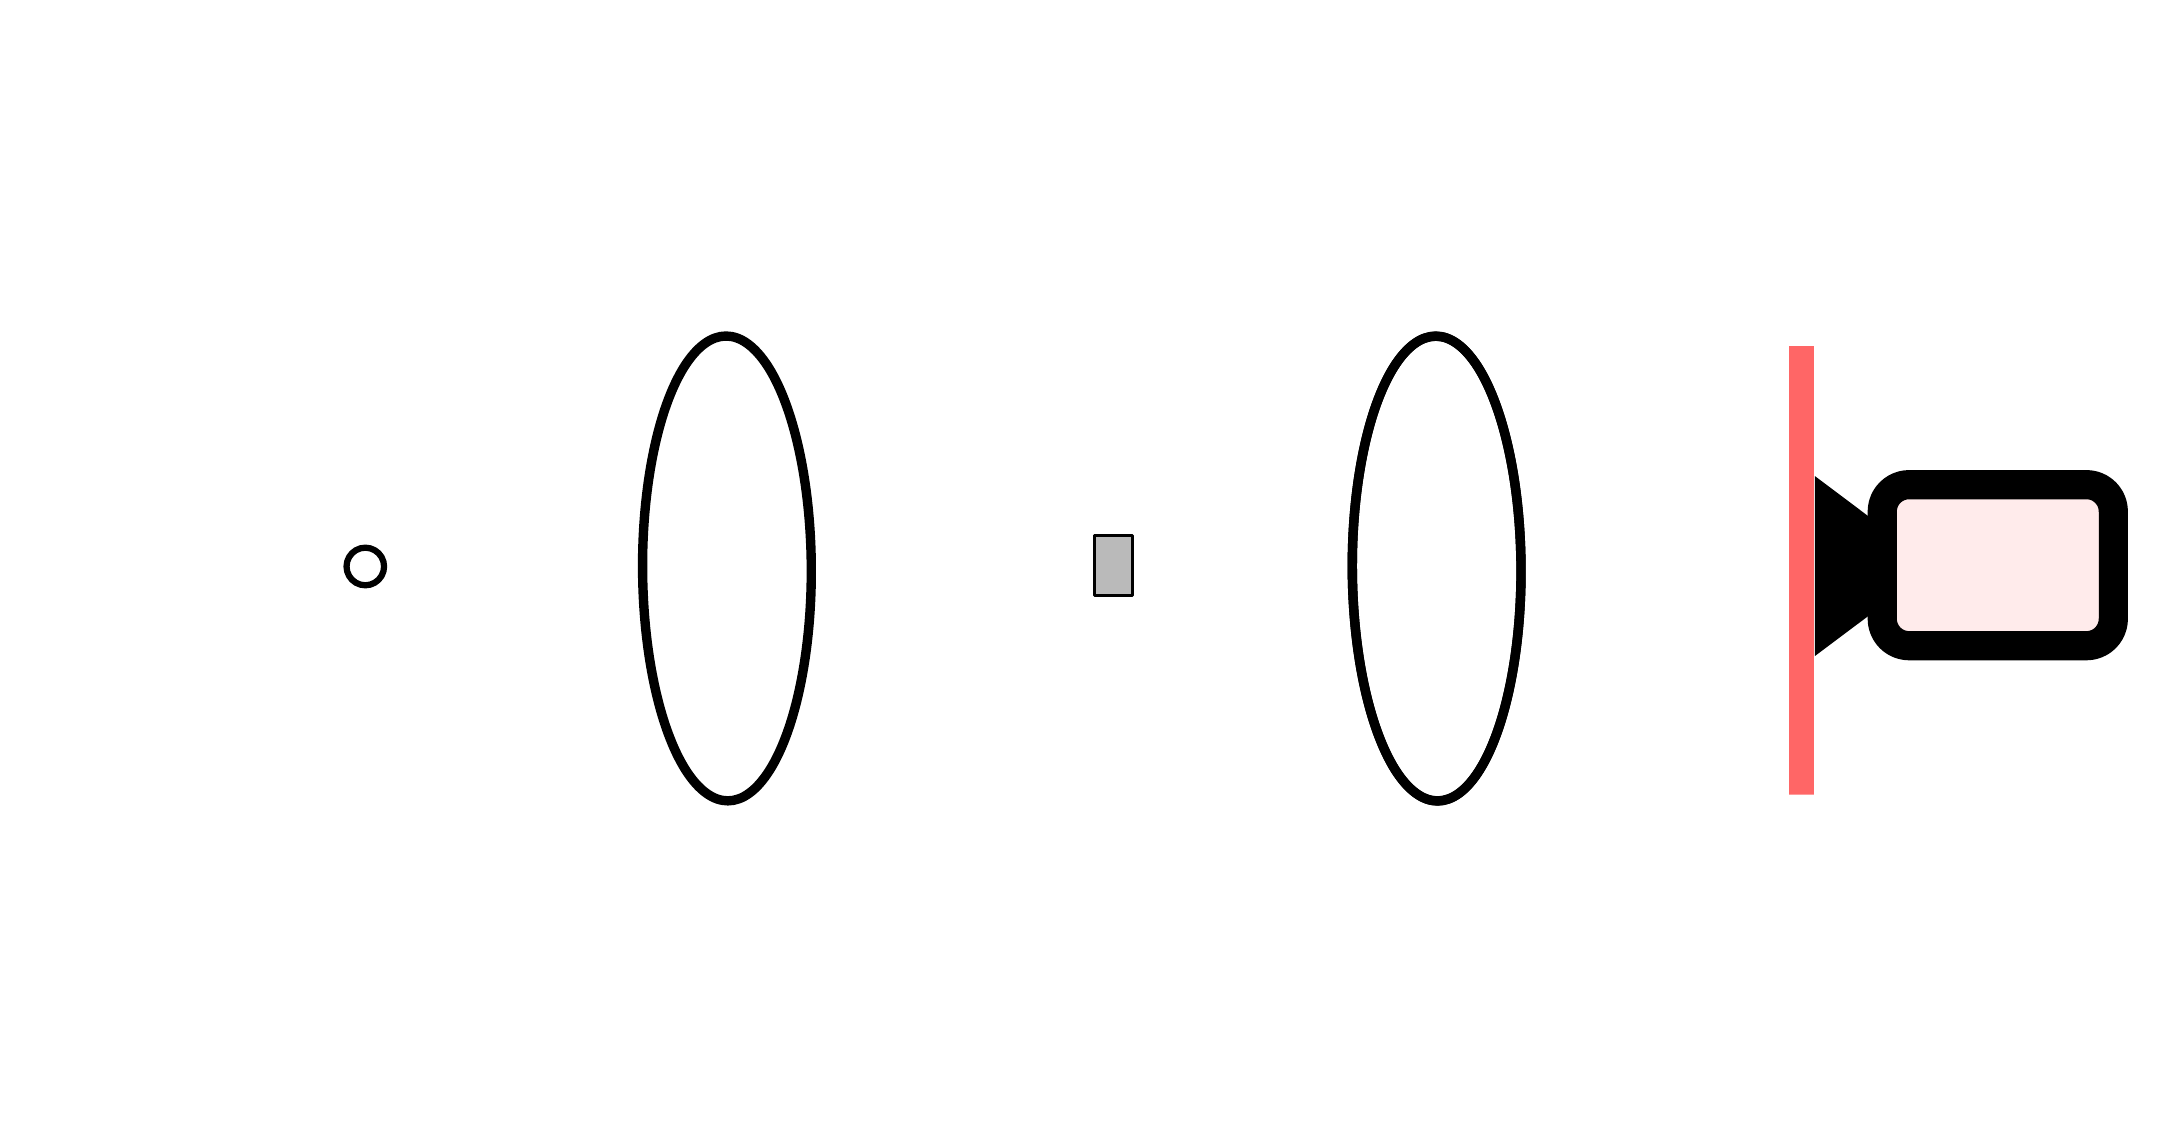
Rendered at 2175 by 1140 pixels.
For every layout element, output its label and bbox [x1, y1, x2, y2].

text_box [642, 336, 812, 801]
text_box [1882, 484, 2114, 646]
text_box [1094, 535, 1133, 596]
text_box [1357, 341, 1516, 796]
text_box [1814, 476, 1875, 657]
